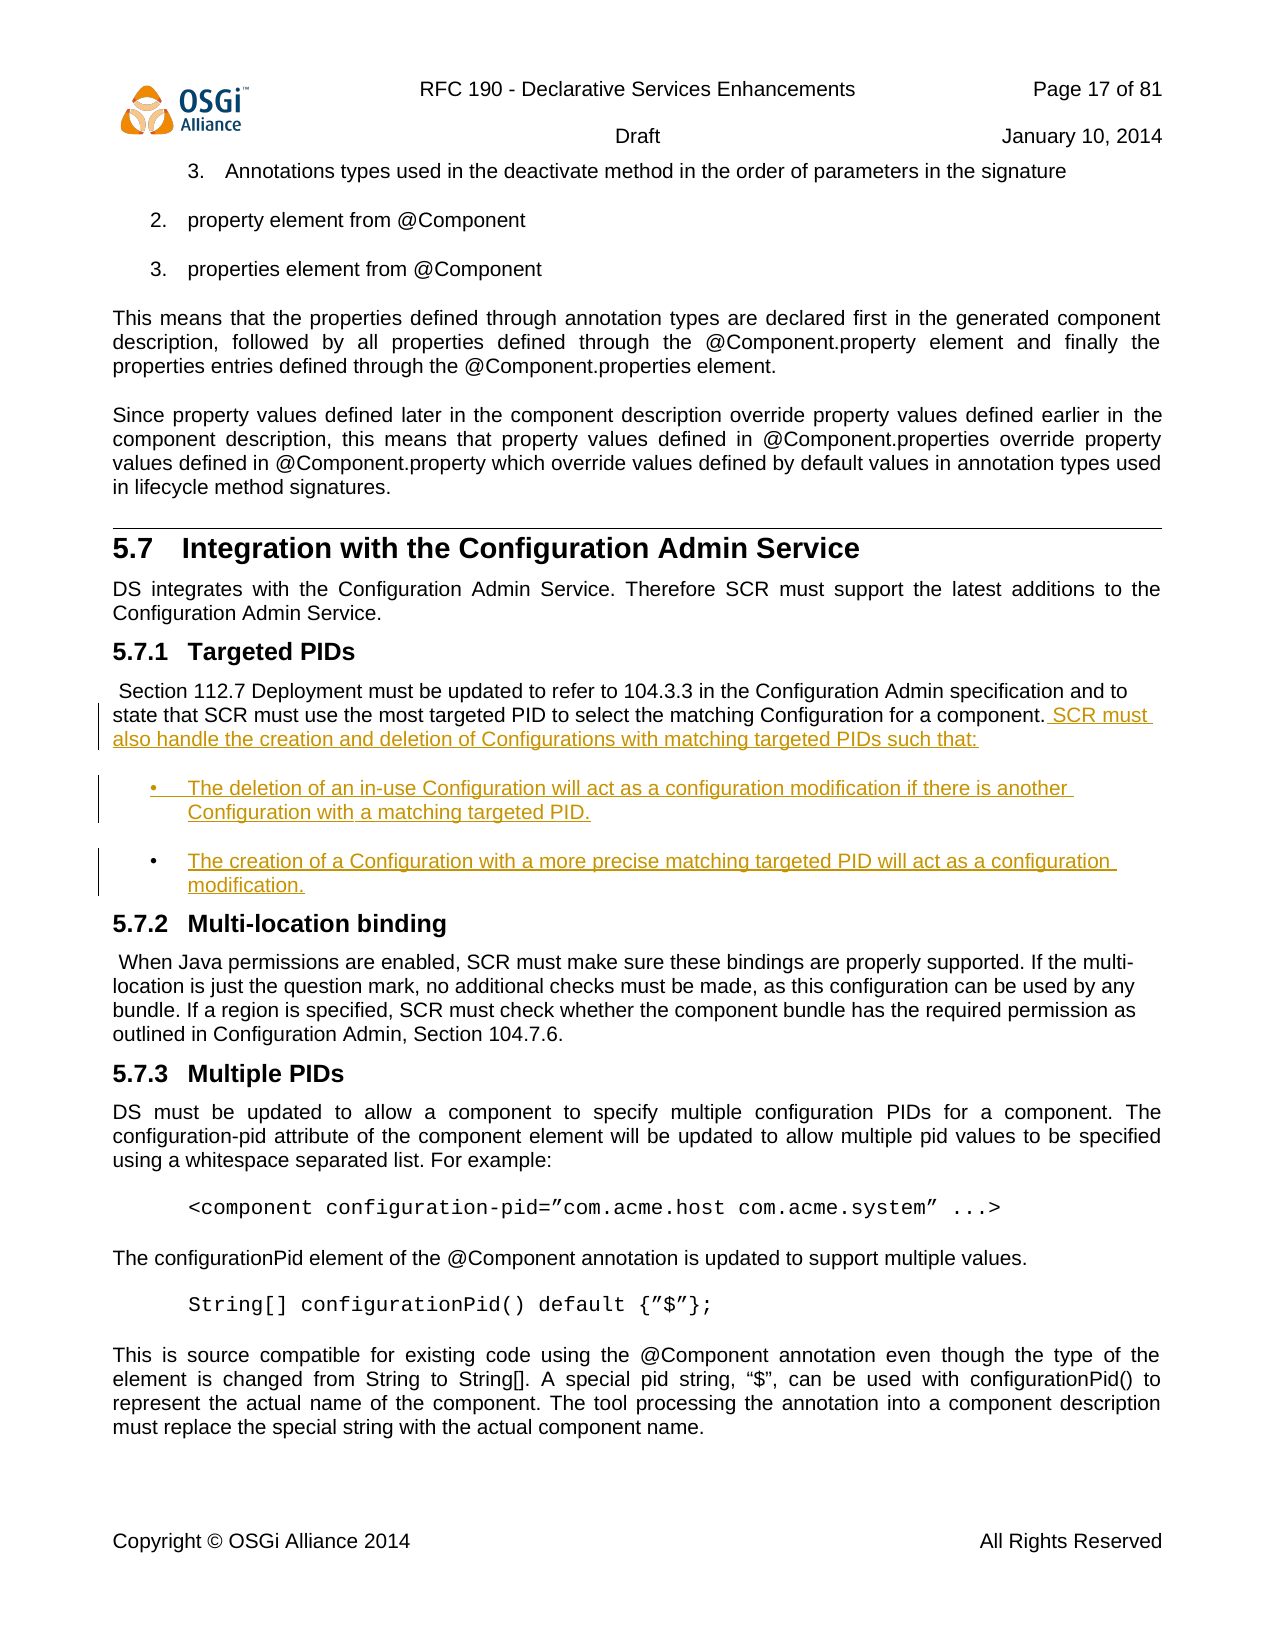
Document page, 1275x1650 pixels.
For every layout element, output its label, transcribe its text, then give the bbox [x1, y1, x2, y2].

text Since property values defined later in the component description override property values defined earlier in the component description, this means that property values defined in @Component.properties override property values defined in @Component.property which override values defined by default values in annotation types used in lifecycle method signatures. [112, 403, 1162, 498]
text When Java permissions are enabled, SCR must make sure these bindings are properly supported. If the multi-location is just the question mark, no additional checks must be made, as this configuration can be used by any bundle. If a region is specified, SCR must check whether the component bundle has the required permission as outlined in Configuration Admin, Section 104.7.6. [112, 950, 1162, 1046]
text This is source compatible for existing code using the @Component annotation even though the type of the element is changed from String to String[]. A special pid string, “$”, can be used with configurationPid() to represent the actual name of the component. The tool processing the annotation into a component description must replace the special string with the actual component name. [112, 1343, 1162, 1439]
list The creation of a Configuration with a more precise matching targeted PID will act as a configuration modification. [150, 848, 1162, 896]
text <component configuration-pid=”com.acme.host com.acme.system” ...> [188, 1197, 1162, 1220]
list properties element from @Component [150, 257, 1162, 281]
text This means that the properties defined through annotation types are declared first in the generated component description, followed by all properties defined through the @Component.property element and finally the properties entries defined through the @Component.properties element. [112, 306, 1162, 378]
subtitle Multi-location binding [112, 909, 1162, 938]
list Annotations types used in the deactivate method in the order of parameters in the signature [187, 159, 1162, 183]
subtitle Integration with the Configuration Admin Service [112, 529, 1162, 564]
text String[] configurationPid() default {”$”}; [188, 1294, 1162, 1318]
text DS must be updated to allow a component to specify multiple configuration PIDs for a component. The configuration-pid attribute of the component element will be updated to allow multiple pid values to be specified using a whitespace separated list. For example: [112, 1100, 1162, 1172]
list property element from @Component [150, 208, 1162, 232]
text DS integrates with the Configuration Admin Service. Therefore SCR must support the latest additions to the Configuration Admin Service. [112, 577, 1162, 625]
text Section 112.7 Deployment must be updated to refer to 104.3.3 in the Configuration Admin specification and to state that SCR must use the most targeted PID to select the matching Configuration for a component. SCR must also handle the creation and deletion of Configurations with matching targeted PIDs such that: [112, 678, 1162, 750]
subtitle Targeted PIDs [112, 637, 1162, 666]
text The configurationPid element of the @Component annotation is updated to support multiple values. [112, 1245, 1162, 1269]
subtitle Multiple PIDs [112, 1058, 1162, 1087]
list The deletion of an in-use Configuration will act as a configuration modification if there is another Configuration with a matching targeted PID. [150, 775, 1162, 823]
picture [113, 78, 257, 142]
